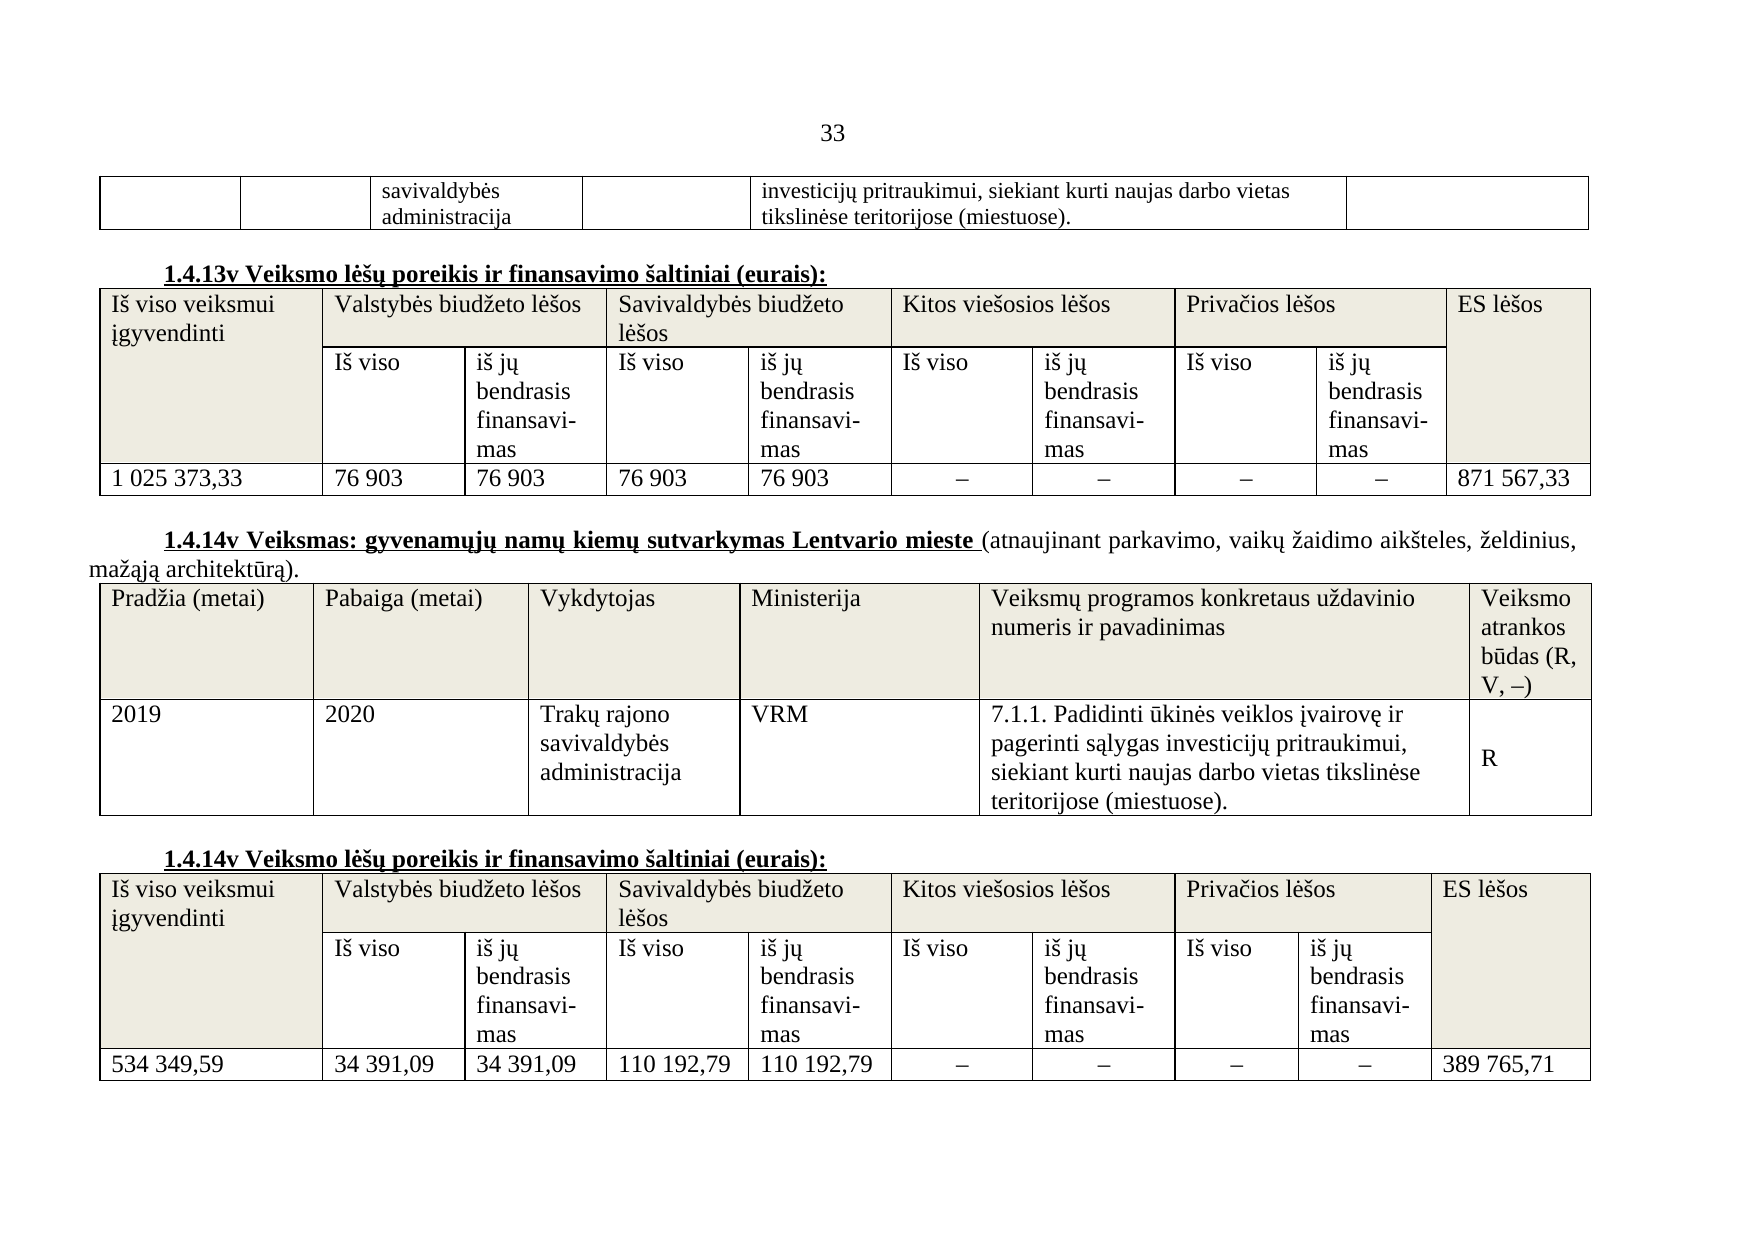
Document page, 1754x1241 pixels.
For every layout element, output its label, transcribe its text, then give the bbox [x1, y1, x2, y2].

table_header ES lėšos [1447, 289, 1590, 462]
table_cell 1 025 373,33 [101, 464, 322, 495]
table_cell Iš viso [607, 933, 748, 1048]
text 1.4.13v Veiksmo lėšų poreikis ir finansavimo šaltiniai (eurais): [89, 259, 1577, 288]
table_cell investicijų pritraukimui, siekiant kurti naujas darbo vietas tikslinėse teritorijose (miestuose). [751, 177, 1346, 229]
table_header Ministerija [741, 584, 979, 698]
table_cell – [1033, 464, 1174, 495]
table_header Veiksmų programos konkretaus uždavinio numeris ir pavadinimas [980, 584, 1469, 698]
table_header Kitos viešosios lėšos [892, 289, 1174, 346]
table_cell iš jų bendrasis finansavi- mas [1317, 348, 1446, 462]
table_cell 34 391,09 [466, 1049, 606, 1080]
table_header Savivaldybės biudžeto lėšos [607, 289, 891, 346]
table_cell – [1033, 1049, 1174, 1080]
table_cell – [1176, 464, 1316, 495]
table_header Iš viso veiksmui įgyvendinti [101, 289, 322, 462]
table_cell 110 192,79 [607, 1049, 748, 1080]
table_cell iš jų bendrasis finansavi- mas [466, 348, 606, 462]
table_cell 2020 [314, 700, 528, 814]
text 1.4.14v Veiksmas: gyvenamųjų namų kiemų sutvarkymas Lentvario mieste (atnaujinant parkavimo, vaikų žaidimo aikšteles, želdinius, mažąją architektūrą). [89, 525, 1577, 582]
table_cell – [892, 464, 1032, 495]
table_header Iš viso veiksmui įgyvendinti [101, 874, 322, 1048]
table_cell VRM [741, 700, 979, 814]
table_cell 110 192,79 [749, 1049, 891, 1080]
table_cell – [892, 1049, 1032, 1080]
table_cell 34 391,09 [323, 1049, 464, 1080]
table_cell – [1317, 464, 1446, 495]
table_header Valstybės biudžeto lėšos [323, 289, 606, 346]
table_cell 871 567,33 [1447, 464, 1590, 495]
table_header Kitos viešosios lėšos [892, 874, 1174, 932]
table_cell iš jų bendrasis finansavi- mas [1033, 348, 1174, 462]
table_cell iš jų bendrasis finansavi- mas [1033, 933, 1174, 1048]
table_cell 389 765,71 [1432, 1049, 1590, 1080]
table_cell savivaldybės administracija [371, 177, 582, 229]
table_cell iš jų bendrasis finansavi- mas [466, 933, 606, 1048]
table_cell Iš viso [607, 348, 748, 462]
table_cell 7.1.1. Padidinti ūkinės veiklos įvairovę ir pagerinti sąlygas investicijų pritraukimui, siekiant kurti naujas darbo vietas tikslinėse teritorijose (miestuose). [980, 700, 1469, 814]
table_cell Trakų rajono savivaldybės administracija [529, 700, 739, 814]
table_cell 76 903 [607, 464, 748, 495]
table_header Savivaldybės biudžeto lėšos [607, 874, 891, 932]
table_cell [583, 177, 750, 229]
table_cell Iš viso [1176, 933, 1298, 1048]
table_header Privačios lėšos [1176, 874, 1431, 932]
table_header Valstybės biudžeto lėšos [323, 874, 606, 932]
table_cell Iš viso [323, 933, 464, 1048]
table_header Veiksmo atrankos būdas (R, V, –) [1470, 584, 1591, 698]
table_cell Iš viso [892, 348, 1032, 462]
table_cell Iš viso [323, 348, 464, 462]
table_cell 76 903 [466, 464, 606, 495]
table_cell – [1176, 1049, 1298, 1080]
table_cell iš jų bendrasis finansavi- mas [749, 933, 891, 1048]
table_header Vykdytojas [529, 584, 739, 698]
table_cell 76 903 [323, 464, 464, 495]
table_cell Iš viso [1176, 348, 1316, 462]
table_header Pabaiga (metai) [314, 584, 528, 698]
table_cell 76 903 [749, 464, 891, 495]
table_header ES lėšos [1432, 874, 1590, 1048]
table_cell [241, 177, 370, 229]
table_cell [101, 177, 240, 229]
text 1.4.14v Veiksmo lėšų poreikis ir finansavimo šaltiniai (eurais): [89, 844, 1577, 873]
table_cell 2019 [101, 700, 313, 814]
table_header Privačios lėšos [1176, 289, 1446, 346]
table_header Pradžia (metai) [101, 584, 313, 698]
table_cell iš jų bendrasis finansavi- mas [1299, 933, 1431, 1048]
table_cell [1347, 177, 1588, 229]
table_cell iš jų bendrasis finansavi- mas [749, 348, 891, 462]
table_cell Iš viso [892, 933, 1032, 1048]
table_cell R [1470, 700, 1591, 814]
table_cell 534 349,59 [101, 1049, 322, 1080]
table_cell – [1299, 1049, 1431, 1080]
